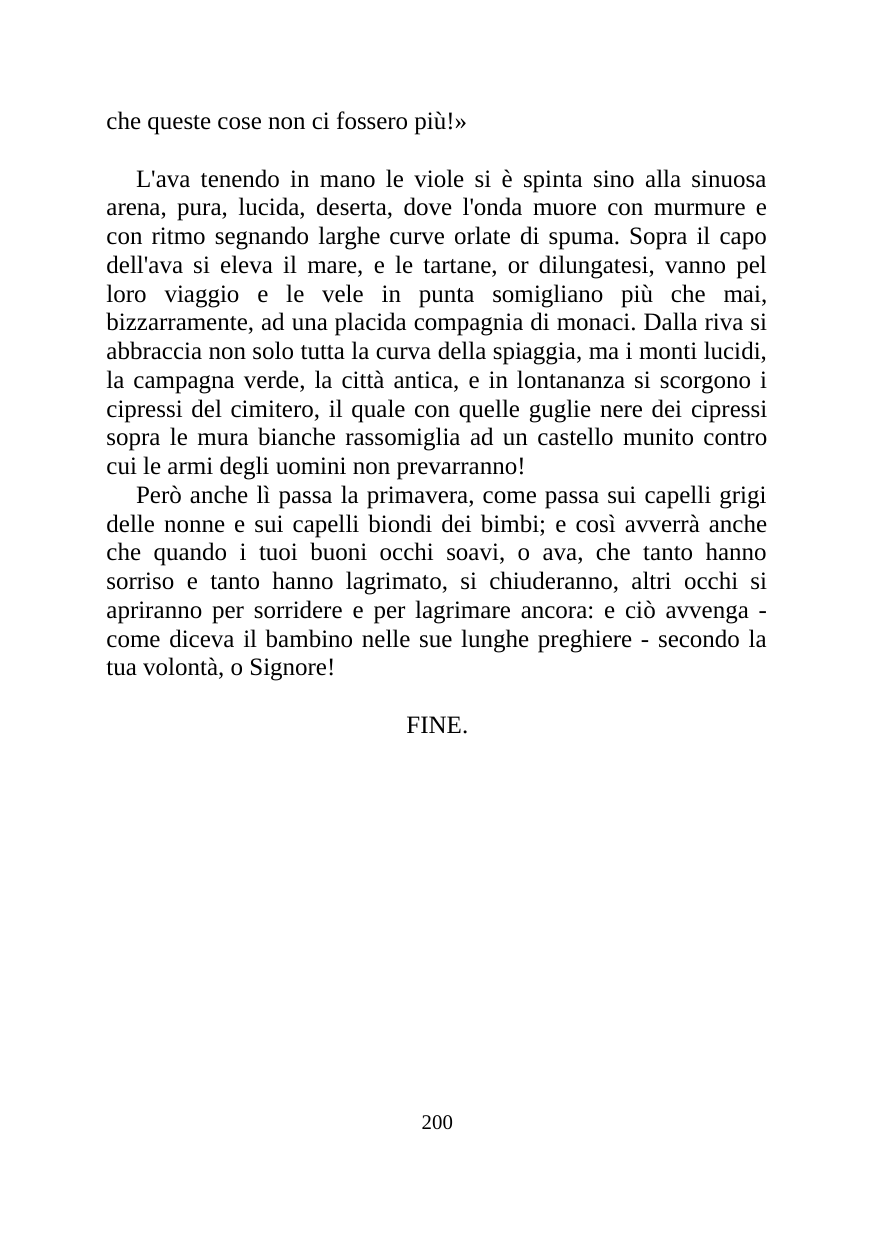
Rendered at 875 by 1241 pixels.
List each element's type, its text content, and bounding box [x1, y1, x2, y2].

text Però anche lì passa la primavera, come passa sui capelli grigi delle nonne e sui capelli biondi dei bimbi; e così avverrà anche che quando i tuoi buoni occhi soavi, o ava, che tanto hanno sorriso e tanto hanno lagrimato, si chiuderanno, altri occhi si apriranno per sorridere e per lagrimare ancora: e ciò avvenga - come diceva il bambino nelle sue lunghe preghiere - secondo la tua volontà, o Signore! [106, 480, 768, 681]
text FINE. [106, 710, 768, 739]
text che queste cose non ci fossero più!» [106, 106, 768, 135]
text L'ava tenendo in mano le viole si è spinta sino alla sinuosa arena, pura, lucida, deserta, dove l'onda muore con murmure e con ritmo segnando larghe curve orlate di spuma. Sopra il capo dell'ava si eleva il mare, e le tartane, or dilungatesi, vanno pel loro viaggio e le vele in punta somigliano più che mai, bizzarramente, ad una placida compagnia di monaci. Dalla riva si abbraccia non solo tutta la curva della spiaggia, ma i monti lucidi, la campagna verde, la città antica, e in lontananza si scorgono i cipressi del cimitero, il quale con quelle guglie nere dei cipressi sopra le mura bianche rassomiglia ad un castello munito contro cui le armi degli uomini non prevarranno! [106, 164, 768, 480]
